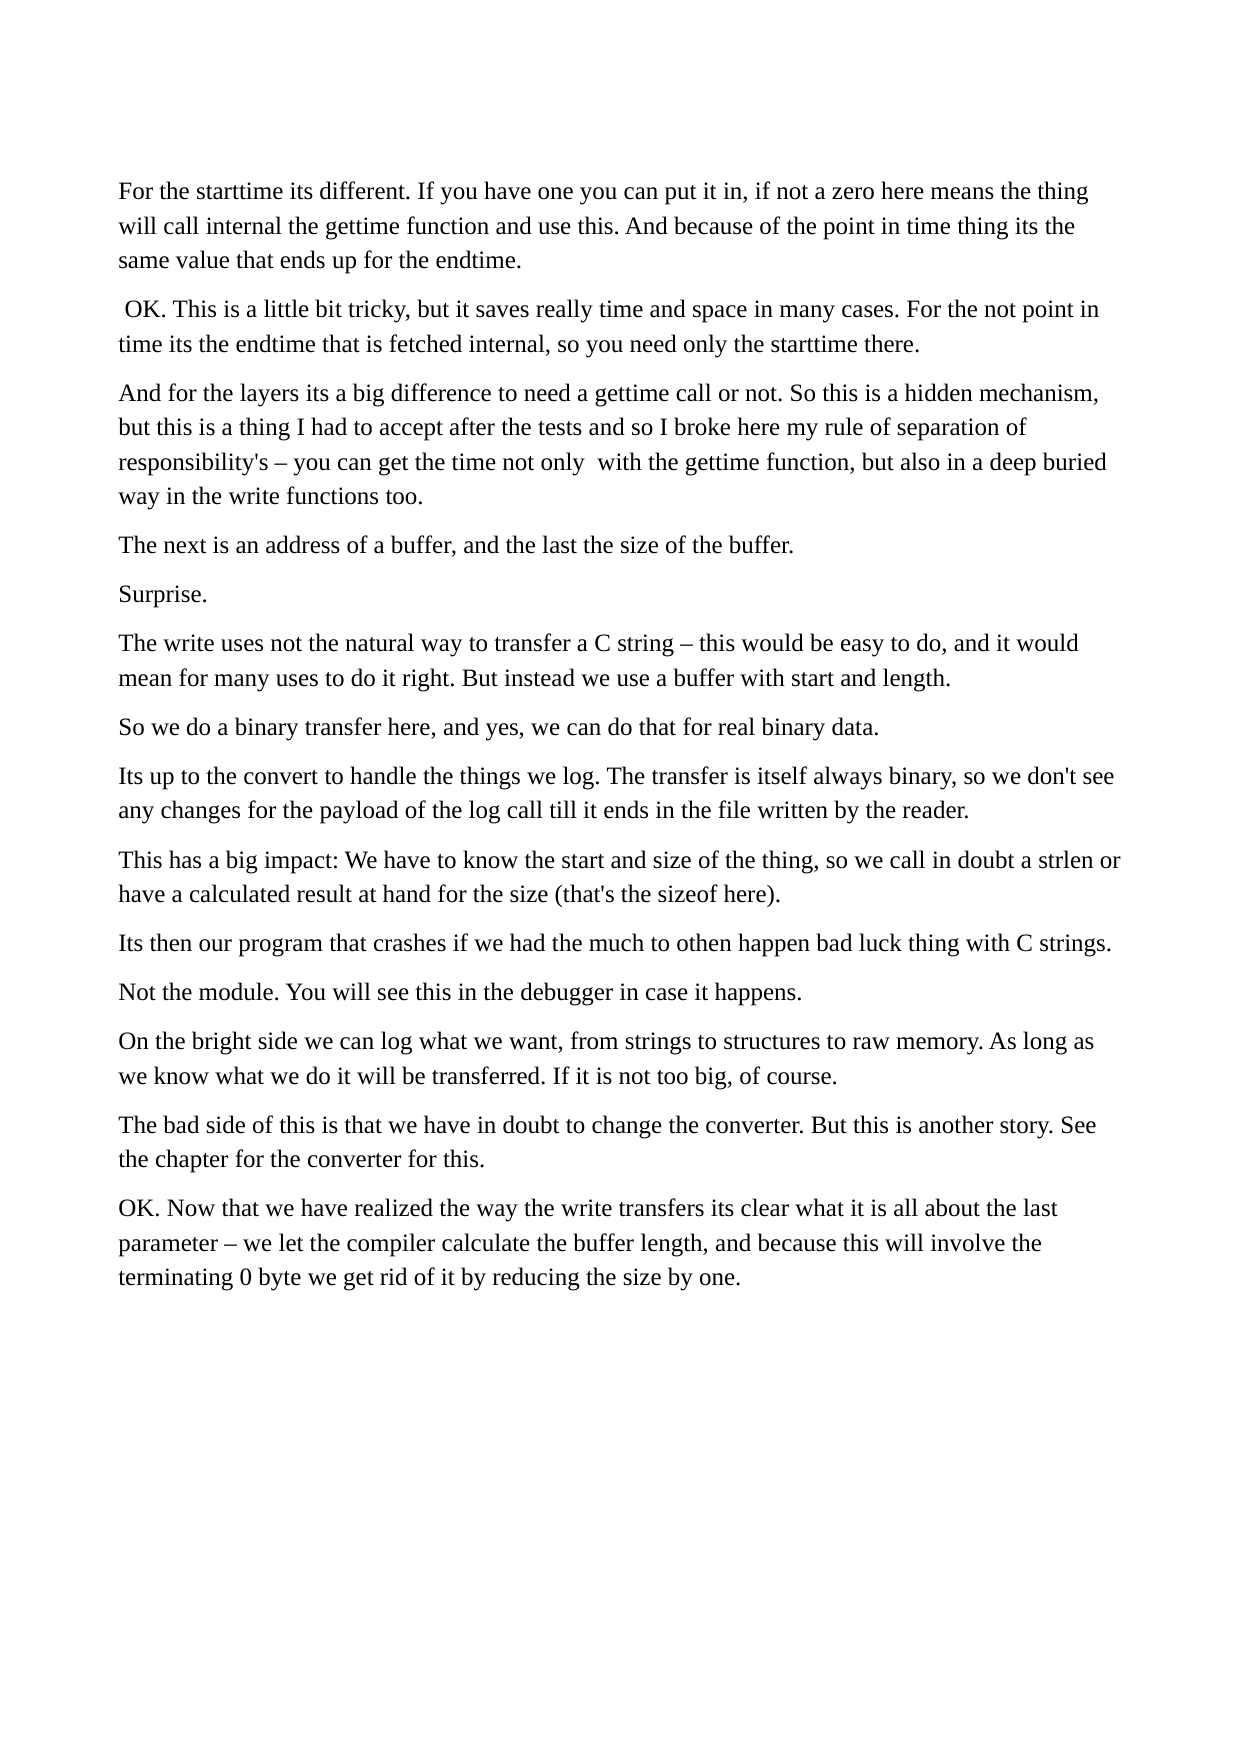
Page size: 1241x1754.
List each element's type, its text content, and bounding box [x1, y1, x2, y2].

text Surprise. [118, 579, 1122, 608]
text Not the module. You will see this in the debugger in case it happens. [118, 977, 1122, 1006]
text This has a big impact: We have to know the start and size of the thing, so we call in doubt a strlen or have a calculated result at hand for the size (that's the sizeof here). [118, 845, 1122, 908]
text On the bright side we can log what we want, from strings to structures to raw memory. As long as we know what we do it will be transferred. If it is not too big, of course. [118, 1026, 1122, 1089]
text For the starttime its different. If you have one you can put it in, if not a zero here means the thing will call internal the gettime function and use this. And because of the point in time thing its the same value that ends up for the endtime. [118, 176, 1122, 274]
text Its up to the convert to handle the things we log. The transfer is itself always binary, so we don't see any changes for the payload of the log call till it ends in the file written by the reader. [118, 761, 1122, 824]
text So we do a binary transfer here, and yes, we can do that for real binary data. [118, 712, 1122, 741]
text OK. Now that we have realized the way the write transfers its clear what it is all about the last parameter – we let the compiler calculate the buffer length, and because this will involve the terminating 0 byte we get rid of it by reducing the size by one. [118, 1193, 1122, 1291]
text OK. This is a little bit tricky, but it saves really time and space in many cases. For the not point in time its the endtime that is fetched internal, so you need only the starttime there. [118, 294, 1122, 358]
text The bad side of this is that we have in doubt to change the converter. But this is another story. See the chapter for the converter for this. [118, 1110, 1122, 1173]
text The write uses not the natural way to transfer a C string – this would be easy to do, and it would mean for many uses to do it right. But instead we use a buffer with start and length. [118, 628, 1122, 692]
text And for the layers its a big difference to need a gettime call or not. So this is a hidden mechanism, but this is a thing I had to accept after the tests and so I broke here my rule of separation of responsibility's – you can get the time not only with the gettime function, but also in a deep buried way in the write functions too. [118, 378, 1122, 510]
text The next is an address of a buffer, and the last the size of the buffer. [118, 530, 1122, 559]
text Its then our program that crashes if we had the much to othen happen bad luck thing with C strings. [118, 928, 1122, 957]
